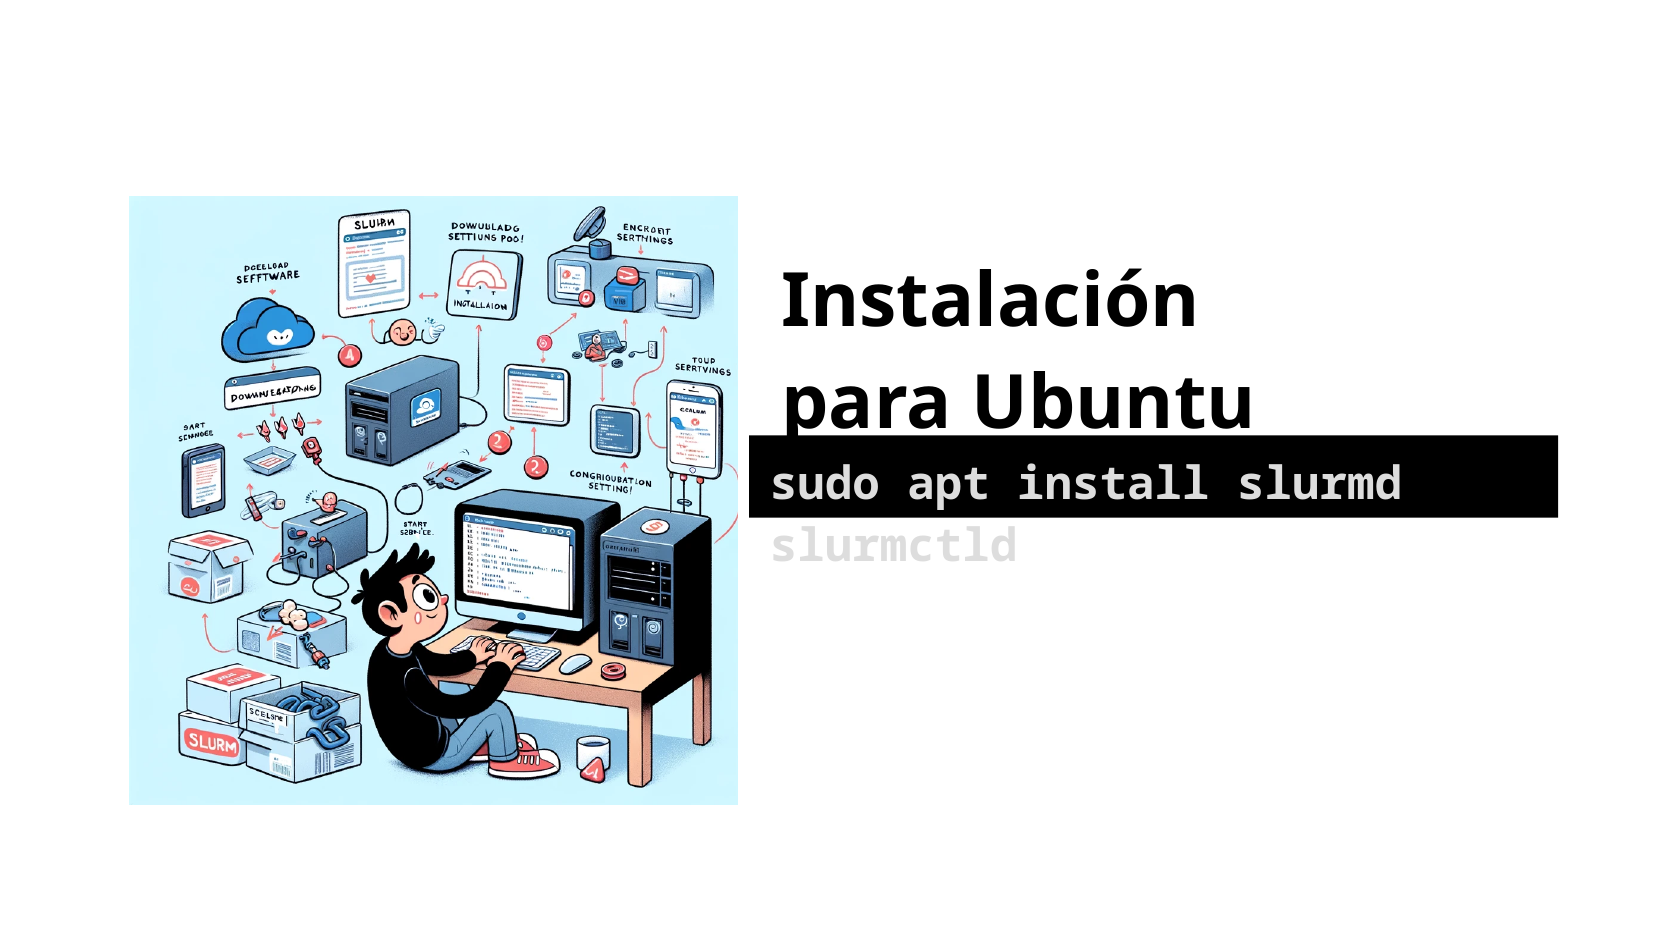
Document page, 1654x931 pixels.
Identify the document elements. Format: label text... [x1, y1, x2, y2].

text_box [798, 435, 1559, 442]
text_box Instalación para Ubuntu [766, 238, 1299, 404]
text_box [749, 435, 1559, 518]
picture [129, 196, 738, 805]
text_box sudo apt install slurmd slurmctld [755, 442, 1569, 504]
